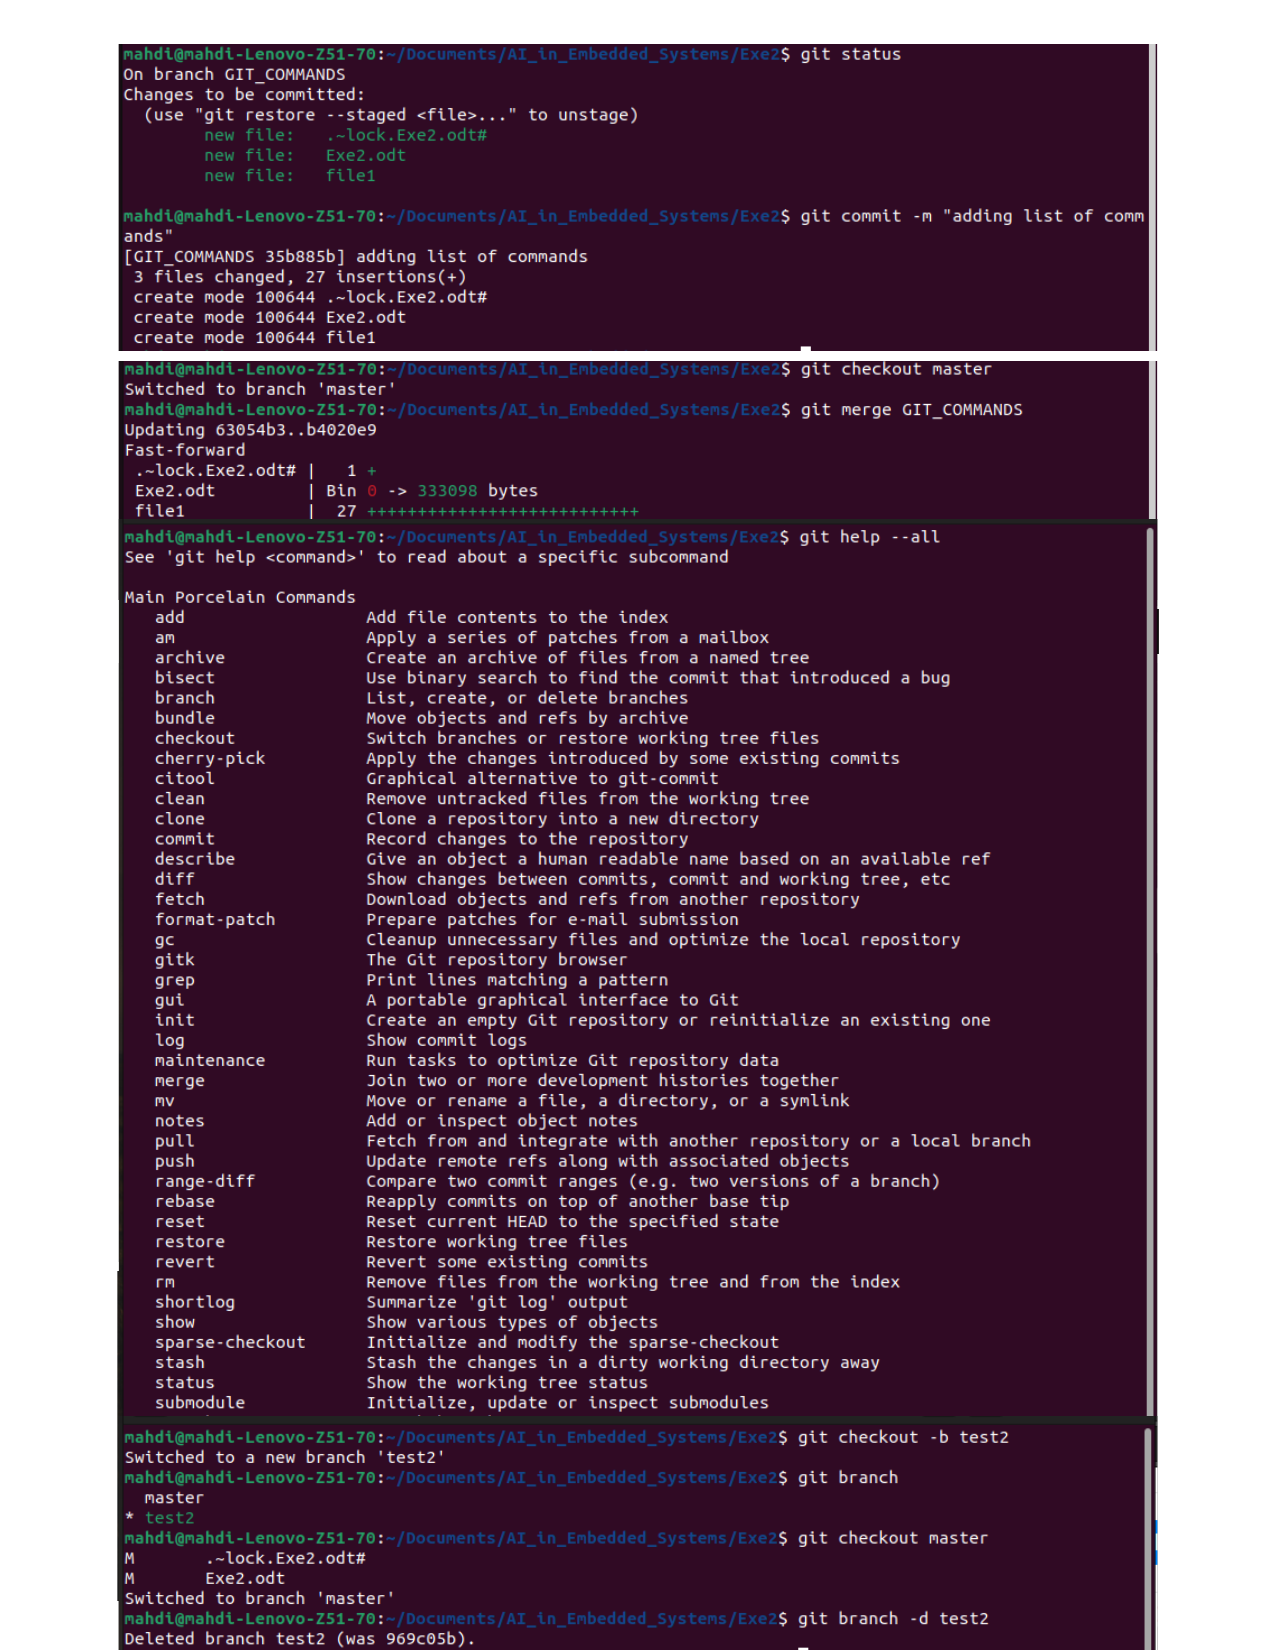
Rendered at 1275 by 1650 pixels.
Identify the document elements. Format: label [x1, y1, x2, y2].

picture [118, 44, 1158, 351]
picture [117, 361, 1159, 1650]
